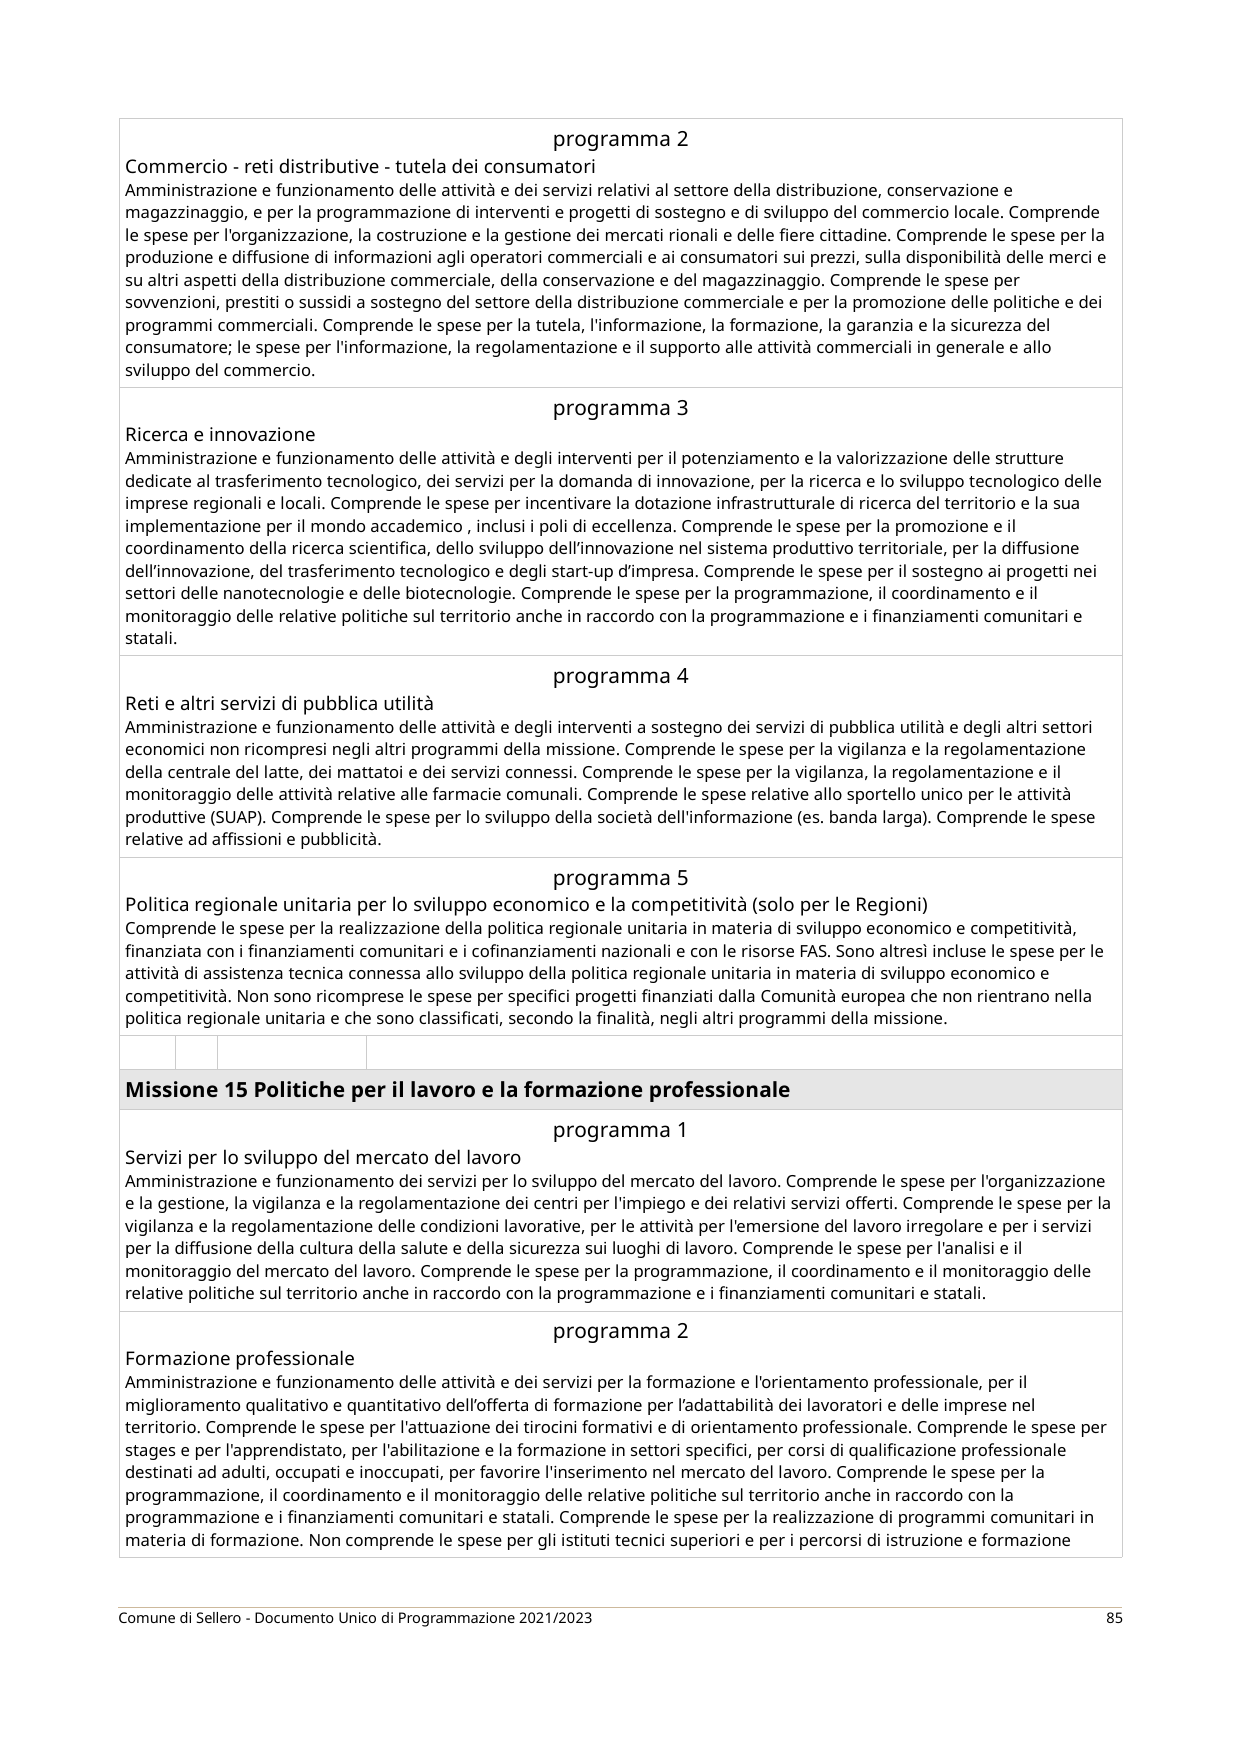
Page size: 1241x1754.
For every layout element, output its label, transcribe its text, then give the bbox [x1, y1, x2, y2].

table_cell programma 5 Politica regionale unitaria per lo sviluppo economico e la competitività (solo per le Regioni) Comprende le spese per la realizzazione della politica regionale unitaria in materia di sviluppo economico e competitività, finanziata con i finanziamenti comunitari e i cofinanziamenti nazionali e con le risorse FAS. Sono altresì incluse le spese per le attività di assistenza tecnica connessa allo sviluppo della politica regionale unitaria in materia di sviluppo economico e competitività. Non sono ricomprese le spese per specifici progetti finanziati dalla Comunità europea che non rientrano nella politica regionale unitaria e che sono classificati, secondo la finalità, negli altri programmi della missione. [120, 858, 1122, 1035]
table_cell [367, 1036, 1122, 1069]
table_cell programma 4 Reti e altri servizi di pubblica utilità Amministrazione e funzionamento delle attività e degli interventi a sostegno dei servizi di pubblica utilità e degli altri settori economici non ricompresi negli altri programmi della missione. Comprende le spese per la vigilanza e la regolamentazione della centrale del latte, dei mattatoi e dei servizi connessi. Comprende le spese per la vigilanza, la regolamentazione e il monitoraggio delle attività relative alle farmacie comunali. Comprende le spese relative allo sportello unico per le attività produttive (SUAP). Comprende le spese per lo sviluppo della società dell'informazione (es. banda larga). Comprende le spese relative ad affissioni e pubblicità. [120, 656, 1122, 857]
table_cell [176, 1036, 217, 1069]
table_cell programma 2 Formazione professionale Amministrazione e funzionamento delle attività e dei servizi per la formazione e l'orientamento professionale, per il miglioramento qualitativo e quantitativo dell’offerta di formazione per l’adattabilità dei lavoratori e delle imprese nel territorio. Comprende le spese per l'attuazione dei tirocini formativi e di orientamento professionale. Comprende le spese per stages e per l'apprendistato, per l'abilitazione e la formazione in settori specifici, per corsi di qualificazione professionale destinati ad adulti, occupati e inoccupati, per favorire l'inserimento nel mercato del lavoro. Comprende le spese per la programmazione, il coordinamento e il monitoraggio delle relative politiche sul territorio anche in raccordo con la programmazione e i finanziamenti comunitari e statali. Comprende le spese per la realizzazione di programmi comunitari in materia di formazione. Non comprende le spese per gli istituti tecnici superiori e per i percorsi di istruzione e formazione [120, 1312, 1122, 1557]
table_cell programma 1 Servizi per lo sviluppo del mercato del lavoro Amministrazione e funzionamento dei servizi per lo sviluppo del mercato del lavoro. Comprende le spese per l'organizzazione e la gestione, la vigilanza e la regolamentazione dei centri per l'impiego e dei relativi servizi offerti. Comprende le spese per la vigilanza e la regolamentazione delle condizioni lavorative, per le attività per l'emersione del lavoro irregolare e per i servizi per la diffusione della cultura della salute e della sicurezza sui luoghi di lavoro. Comprende le spese per l'analisi e il monitoraggio del mercato del lavoro. Comprende le spese per la programmazione, il coordinamento e il monitoraggio delle relative politiche sul territorio anche in raccordo con la programmazione e i finanziamenti comunitari e statali. [120, 1110, 1122, 1311]
table_cell [218, 1036, 366, 1069]
table_cell programma 3 Ricerca e innovazione Amministrazione e funzionamento delle attività e degli interventi per il potenziamento e la valorizzazione delle strutture dedicate al trasferimento tecnologico, dei servizi per la domanda di innovazione, per la ricerca e lo sviluppo tecnologico delle imprese regionali e locali. Comprende le spese per incentivare la dotazione infrastrutturale di ricerca del territorio e la sua implementazione per il mondo accademico , inclusi i poli di eccellenza. Comprende le spese per la promozione e il coordinamento della ricerca scientifica, dello sviluppo dell’innovazione nel sistema produttivo territoriale, per la diffusione dell’innovazione, del trasferimento tecnologico e degli start-up d’impresa. Comprende le spese per il sostegno ai progetti nei settori delle nanotecnologie e delle biotecnologie. Comprende le spese per la programmazione, il coordinamento e il monitoraggio delle relative politiche sul territorio anche in raccordo con la programmazione e i finanziamenti comunitari e statali. [120, 388, 1122, 655]
table_cell Missione 15 Politiche per il lavoro e la formazione professionale [120, 1070, 1122, 1109]
table_cell programma 2 Commercio - reti distributive - tutela dei consumatori Amministrazione e funzionamento delle attività e dei servizi relativi al settore della distribuzione, conservazione e magazzinaggio, e per la programmazione di interventi e progetti di sostegno e di sviluppo del commercio locale. Comprende le spese per l'organizzazione, la costruzione e la gestione dei mercati rionali e delle fiere cittadine. Comprende le spese per la produzione e diffusione di informazioni agli operatori commerciali e ai consumatori sui prezzi, sulla disponibilità delle merci e su altri aspetti della distribuzione commerciale, della conservazione e del magazzinaggio. Comprende le spese per sovvenzioni, prestiti o sussidi a sostegno del settore della distribuzione commerciale e per la promozione delle politiche e dei programmi commerciali. Comprende le spese per la tutela, l'informazione, la formazione, la garanzia e la sicurezza del consumatore; le spese per l'informazione, la regolamentazione e il supporto alle attività commerciali in generale e allo sviluppo del commercio. [120, 119, 1122, 387]
table_cell [120, 1036, 175, 1069]
